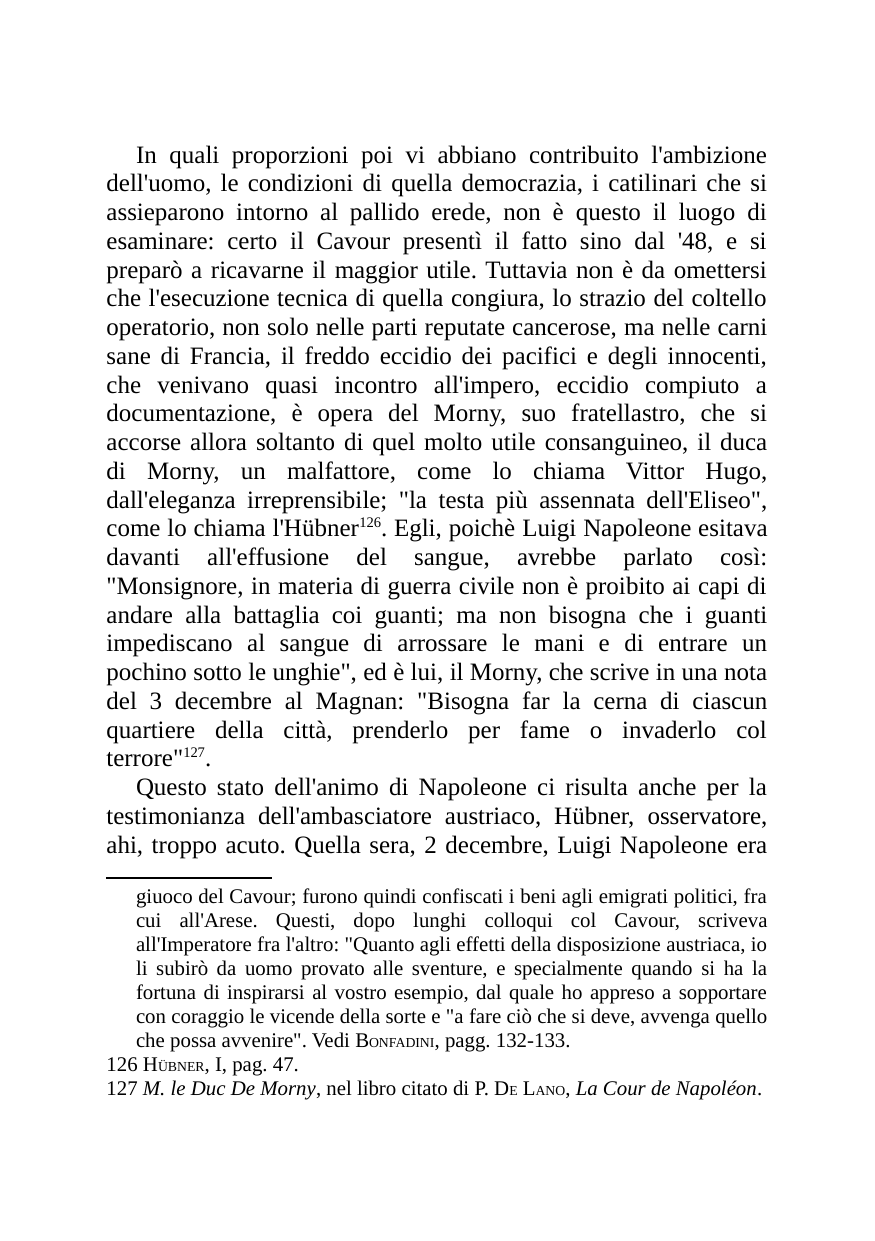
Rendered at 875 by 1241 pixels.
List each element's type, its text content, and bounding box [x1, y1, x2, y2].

text M. le Duc De Morny, nel libro citato di P. De Lano, La Cour de Napoléon. [106, 1076, 768, 1100]
text giuoco del Cavour; furono quindi confiscati i beni agli emigrati politici, fra cui all'Arese. Questi, dopo lunghi colloqui col Cavour, scriveva all'Imperatore fra l'altro: "Quanto agli effetti della disposizione austriaca, io li subirò da uomo provato alle sventure, e specialmente quando si ha la fortuna di inspirarsi al vostro esempio, dal quale ho appreso a sopportare con coraggio le vicende della sorte e "a fare ciò che si deve, avvenga quello che possa avvenire". Vedi Bonfadini, pagg. 132-133. [106, 884, 768, 1052]
text In quali proporzioni poi vi abbiano contribuito l'ambizione dell'uomo, le condizioni di quella democrazia, i catilinari che si assieparono intorno al pallido erede, non è questo il luogo di esaminare: certo il Cavour presentì il fatto sino dal '48, e si preparò a ricavarne il maggior utile. Tuttavia non è da omettersi che l'esecuzione tecnica di quella congiura, lo strazio del coltello operatorio, non solo nelle parti reputate cancerose, ma nelle carni sane di Francia, il freddo eccidio dei pacifici e degli innocenti, che venivano quasi incontro all'impero, eccidio compiuto a documentazione, è opera del Morny, suo fratellastro, che si accorse allora soltanto di quel molto utile consanguineo, il duca di Morny, un malfattore, come lo chiama Vittor Hugo, dall'eleganza irreprensibile; "la testa più assennata dell'Eliseo", come lo chiama l'Hübner. Egli, poichè Luigi Napoleone esitava davanti all'effusione del sangue, avrebbe parlato così: "Monsignore, in materia di guerra civile non è proibito ai capi di andare alla battaglia coi guanti; ma non bisogna che i guanti impediscano al sangue di arrossare le mani e di entrare un pochino sotto le unghie", ed è lui, il Morny, che scrive in una nota del 3 decembre al Magnan: "Bisogna far la cerna di ciascun quartiere della città, prenderlo per fame o invaderlo col terrore". [106, 140, 768, 772]
text Questo stato dell'animo di Napoleone ci risulta anche per la testimonianza dell'ambasciatore austriaco, Hübner, osservatore, ahi, troppo acuto. Quella sera, 2 decembre, Luigi Napoleone era [106, 772, 768, 858]
text Hübner, I, pag. 47. [106, 1052, 768, 1076]
